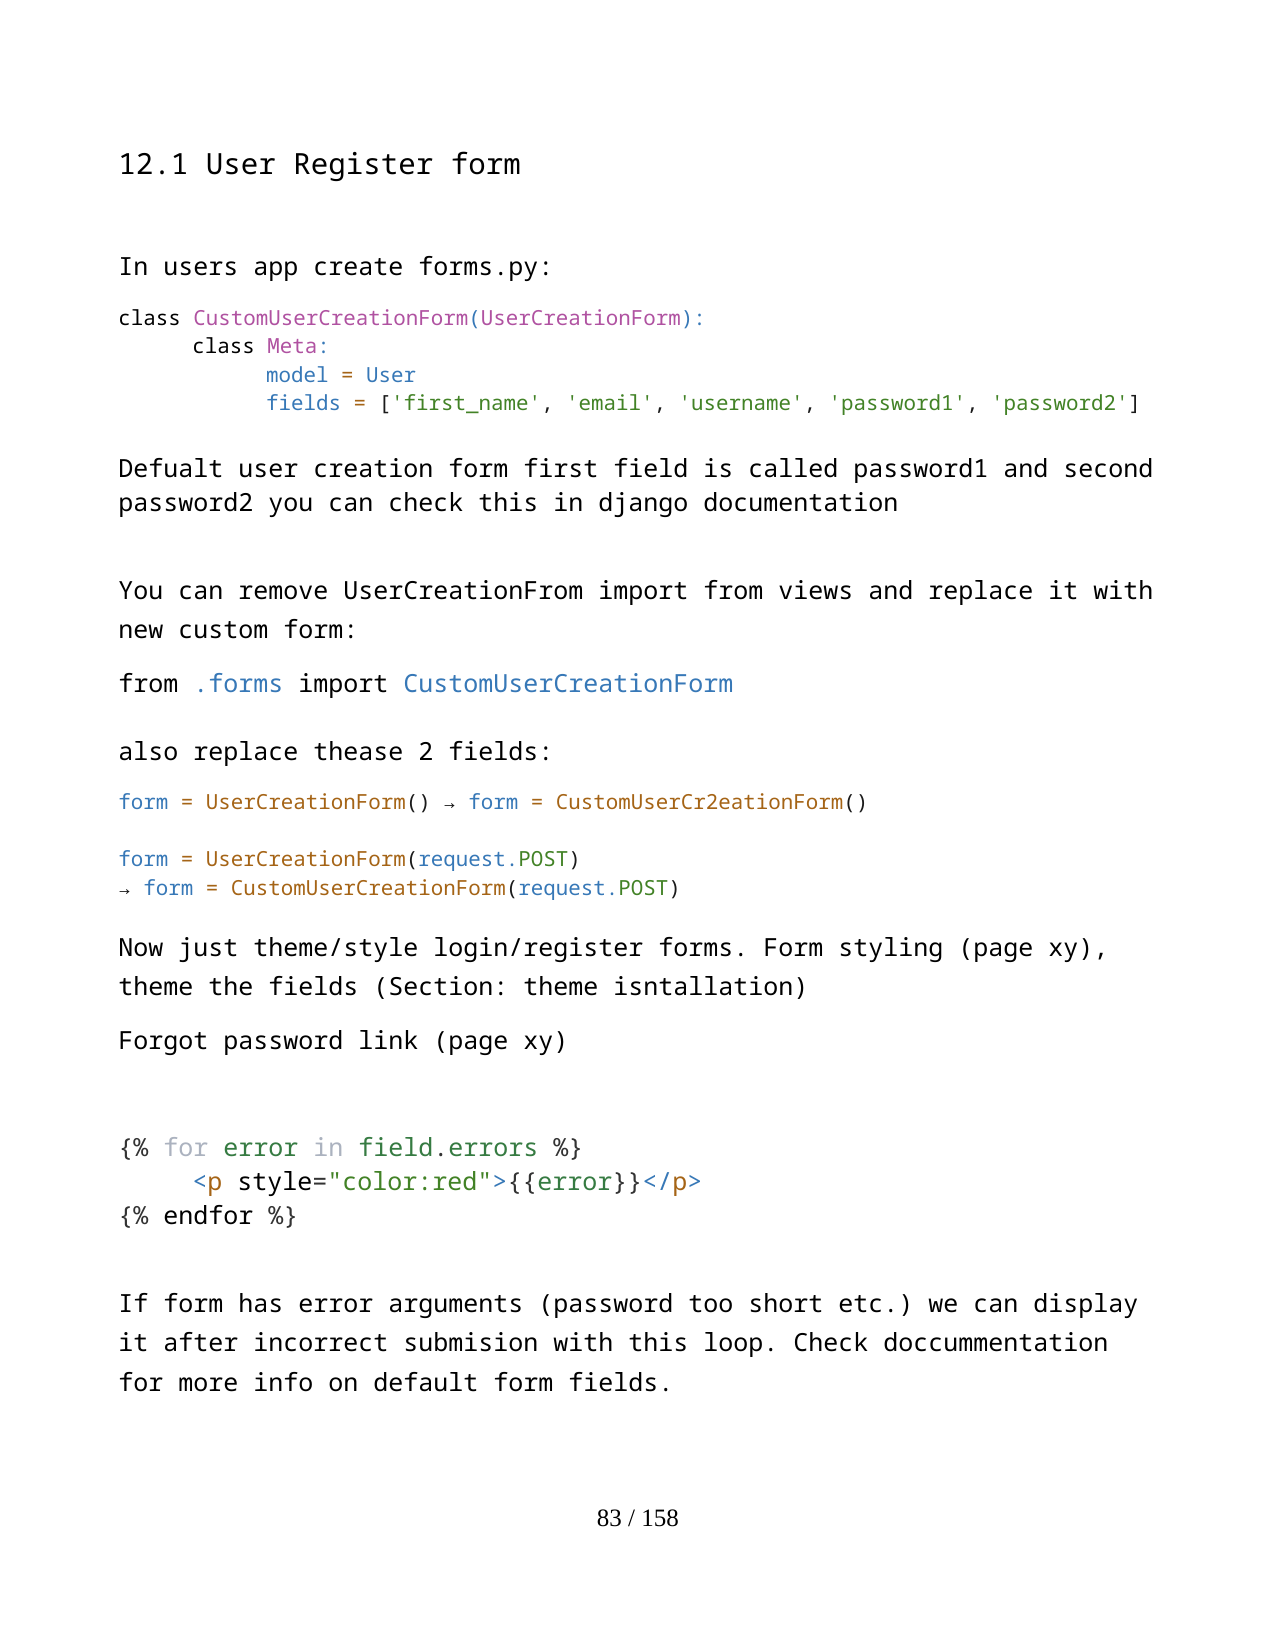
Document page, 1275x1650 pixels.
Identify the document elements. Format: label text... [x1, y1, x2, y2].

text <p style="color:red">{{error}}</p> [118, 1164, 1157, 1198]
text {% for error in field.errors %} [118, 1130, 1157, 1164]
text {% endfor %} [118, 1198, 1157, 1232]
text If form has error arguments (password too short etc.) we can display it after incorrect submision with this loop. Check doccummentation for more info on default form fields. [118, 1286, 1157, 1398]
text form = UserCreationForm(request.POST) [118, 844, 1157, 873]
text In users app create forms.py: [118, 249, 1157, 283]
text form = UserCreationForm() → form = CustomUserCr2eationForm() [118, 787, 1157, 816]
text also replace thease 2 fields: [118, 733, 1157, 768]
text from .forms import CustomUserCreationForm [118, 665, 1157, 699]
text Defualt user creation form first field is called password1 and second password2 you can check this in django documentation [118, 451, 1157, 519]
text Forgot password link (page xy) [118, 1022, 1157, 1056]
text class Meta: [118, 331, 1157, 360]
text fields = ['first_name', 'email', 'username', 'password1', 'password2'] [118, 388, 1157, 417]
text You can remove UserCreationFrom import from views and replace it with new custom form: [118, 572, 1157, 646]
text → form = CustomUserCreationForm(request.POST) [118, 873, 1157, 901]
text model = User [118, 360, 1157, 388]
text class CustomUserCreationForm(UserCreationForm): [118, 303, 1157, 331]
subtitle 12.1 User Register form [118, 143, 1157, 183]
text Now just theme/style login/register forms. Form styling (page xy), theme the fields (Section: theme isntallation) [118, 929, 1157, 1003]
